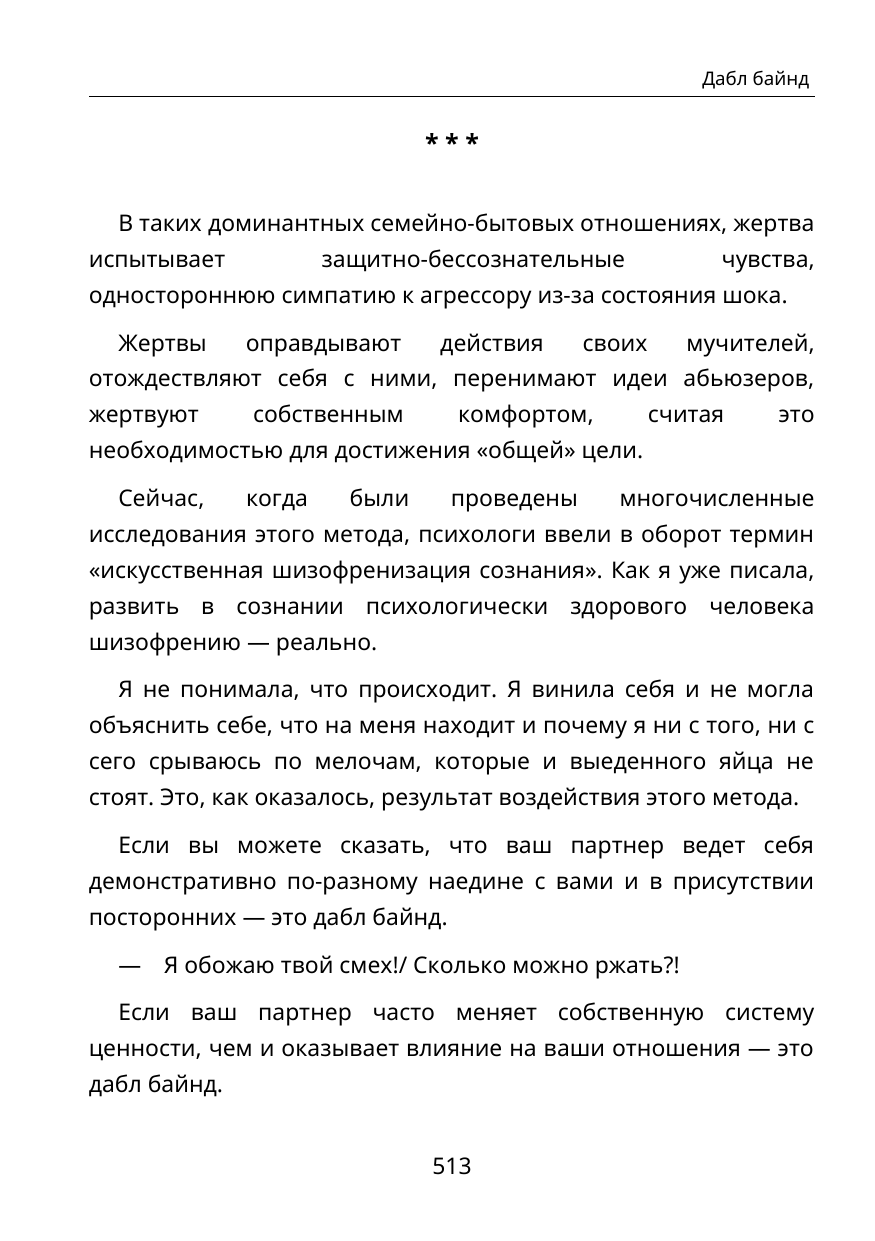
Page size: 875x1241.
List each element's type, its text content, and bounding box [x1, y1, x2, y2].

text Жертвы оправдывают действия своих мучителей, отождествляют себя с ними, перенимают идеи абьюзеров, жертвуют собственным комфортом, считая это необходимостью для достижения «общей» цели. [88, 326, 815, 466]
subtitle * * * [88, 126, 815, 160]
list Я обожаю твой смех!/ Сколько можно ржать?! [88, 948, 815, 980]
text Я не понимала, что происходит. Я винила себя и не могла объяснить себе, что на меня находит и почему я ни с того, ни с сего срываюсь по мелочам, которые и выеденного яйца не стоят. Это, как оказалось, результат воздействия этого метода. [88, 673, 815, 812]
text Сейчас, когда были проведены многочисленные исследования этого метода, психологи ввели в оборот термин «искусственная шизофренизация сознания». Как я уже писала, развить в сознании психологически здорового человека шизофрению — реально. [88, 482, 815, 657]
text Если вы можете сказать, что ваш партнер ведет себя демонстративно по-разному наедине с вами и в присутствии посторонних — это дабл байнд. [88, 829, 815, 932]
text В таких доминантных семейно-бытовых отношениях, жертва испытывает защитно-бессознательные чувства, одностороннюю симпатию к агрессору из-за состояния шока. [88, 207, 815, 310]
text Если ваш партнер часто меняет собственную систему ценности, чем и оказывает влияние на ваши отношения — это дабл байнд. [88, 996, 815, 1099]
